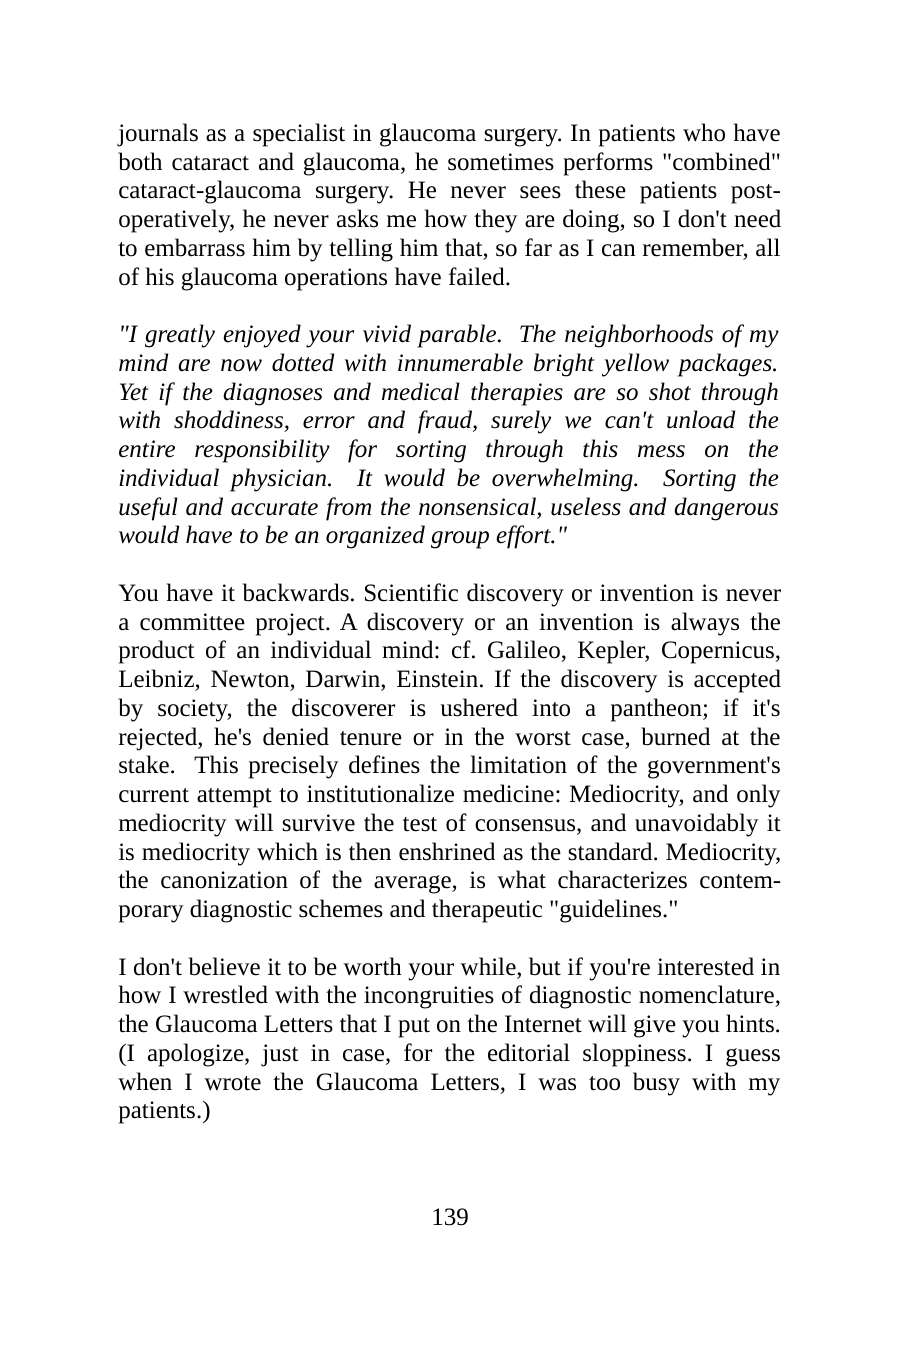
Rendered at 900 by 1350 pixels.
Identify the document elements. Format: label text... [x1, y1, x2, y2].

text I don't believe it to be worth your while, but if you're interested in how I wrestled with the incongruities of diagnostic nomenclature, the Glaucoma Letters that I put on the Internet will give you hints. (I apologize, just in case, for the editorial sloppiness. I guess when I wrote the Glaucoma Letters, I was too busy with my patients.) [118, 952, 782, 1124]
text journals as a specialist in glaucoma surgery. In patients who have both cataract and glaucoma, he sometimes performs "combined" cataract-glaucoma surgery. He never sees these patients post-operatively, he never asks me how they are doing, so I don't need to embarrass him by telling him that, so far as I can remember, all of his glaucoma operations have failed. [118, 118, 782, 291]
text You have it backwards. Scientific discovery or invention is never a committee project. A discovery or an invention is always the product of an individual mind: cf. Galileo, Kepler, Copernicus, Leibniz, Newton, Darwin, Einstein. If the discovery is accepted by society, the discoverer is ushered into a pantheon; if it's rejected, he's denied tenure or in the worst case, burned at the stake. This precisely defines the limitation of the government's current attempt to institutionalize medicine: Mediocrity, and only mediocrity will survive the test of consensus, and unavoidably it is mediocrity which is then enshrined as the standard. Mediocrity, the canonization of the average, is what characterizes contem-porary diagnostic schemes and therapeutic "guidelines." [118, 578, 782, 923]
text "I greatly enjoyed your vivid parable. The neighborhoods of my mind are now dotted with innumerable bright yellow packages. Yet if the diagnoses and medical therapies are so shot through with shoddiness, error and fraud, surely we can't unload the entire responsibility for sorting through this mess on the individual physician. It would be overwhelming. Sorting the useful and accurate from the nonsensical, useless and dangerous would have to be an organized group effort." [118, 319, 782, 549]
